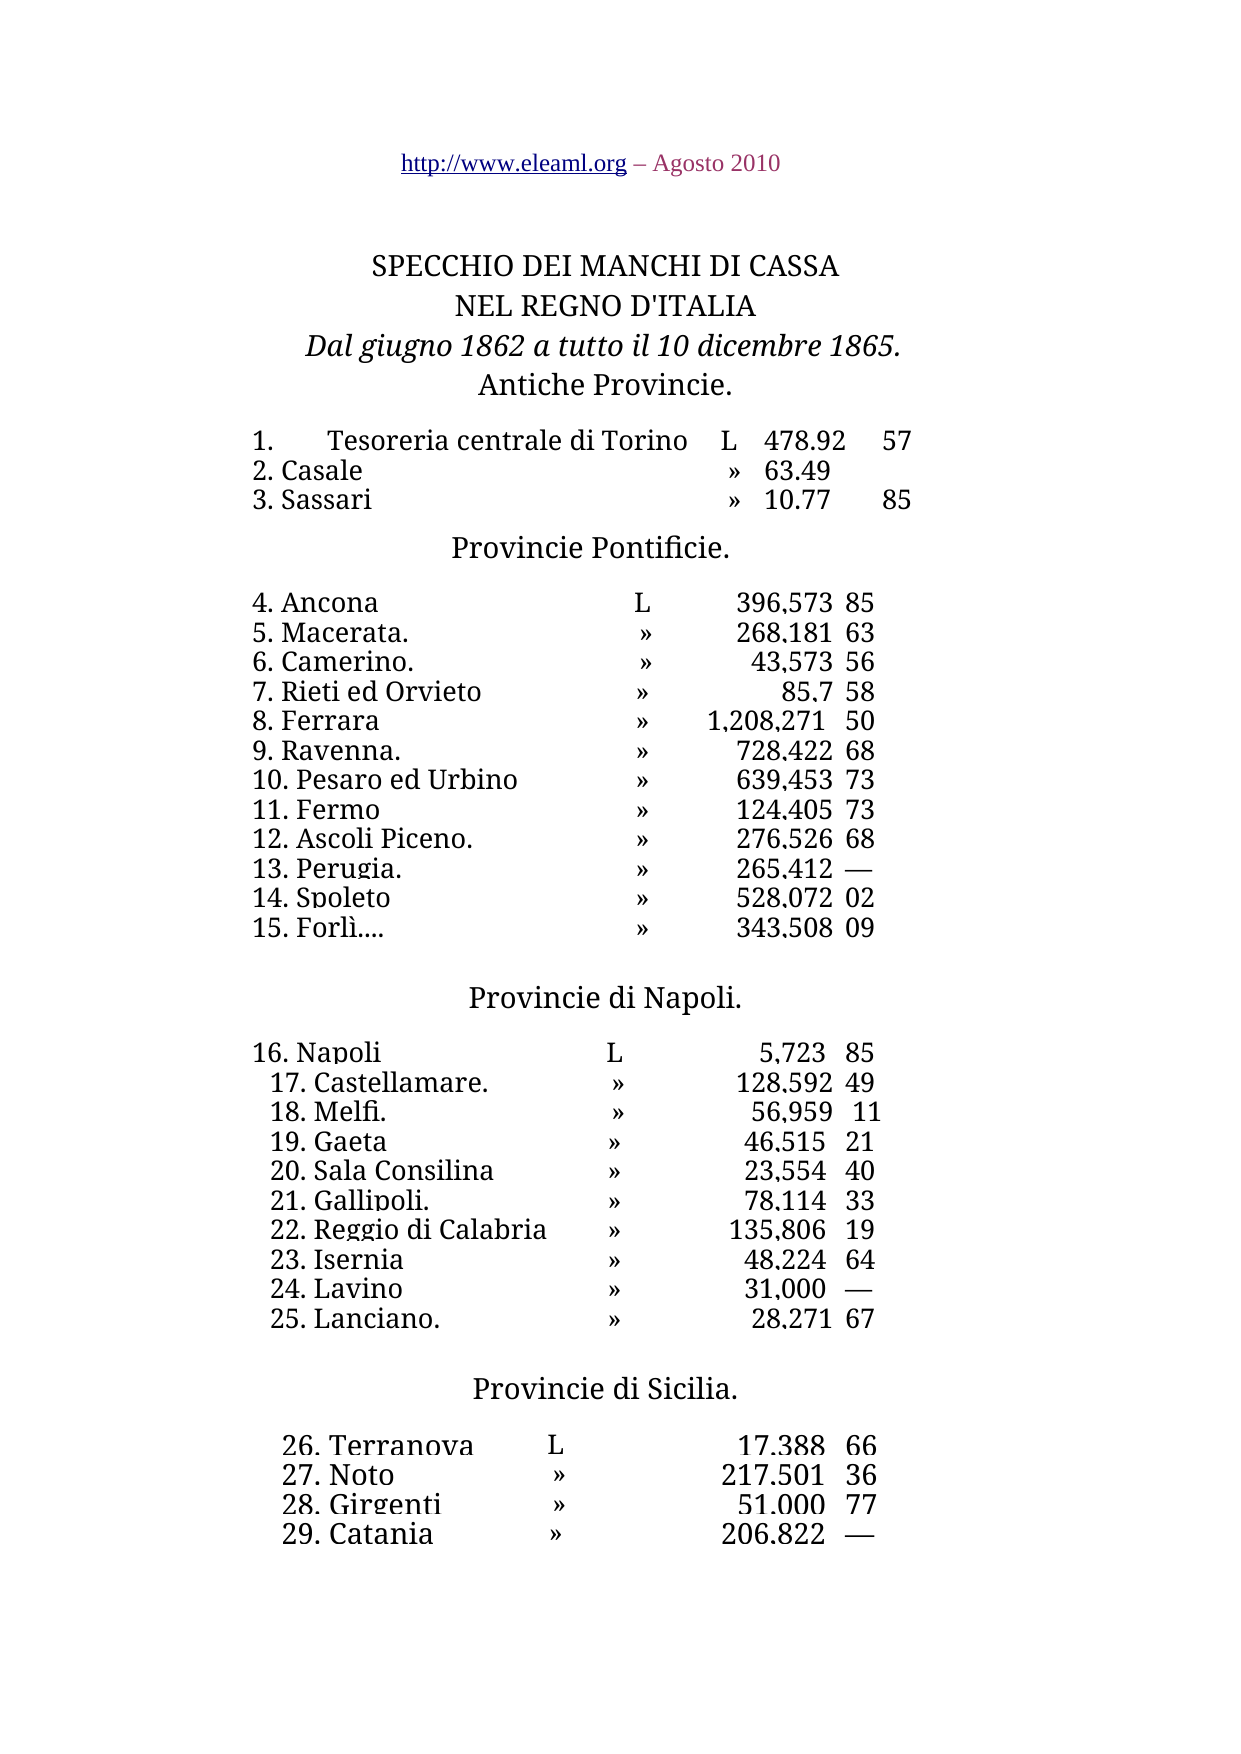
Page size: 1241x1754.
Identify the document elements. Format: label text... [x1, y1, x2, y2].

text Antiche Provincie. [236, 365, 945, 404]
text SPECCHIO DEI MANCHI DI CASSA [236, 246, 945, 285]
text Provincie di Sicilia. [236, 1368, 945, 1408]
text Dal giugno 1862 a tutto il 10 dicembre 1865. [236, 325, 945, 365]
text Provincie di Napoli. [236, 977, 945, 1017]
text NEL REGNO D'ITALIA [236, 285, 945, 325]
text Provincie Pontificie. [236, 527, 945, 567]
